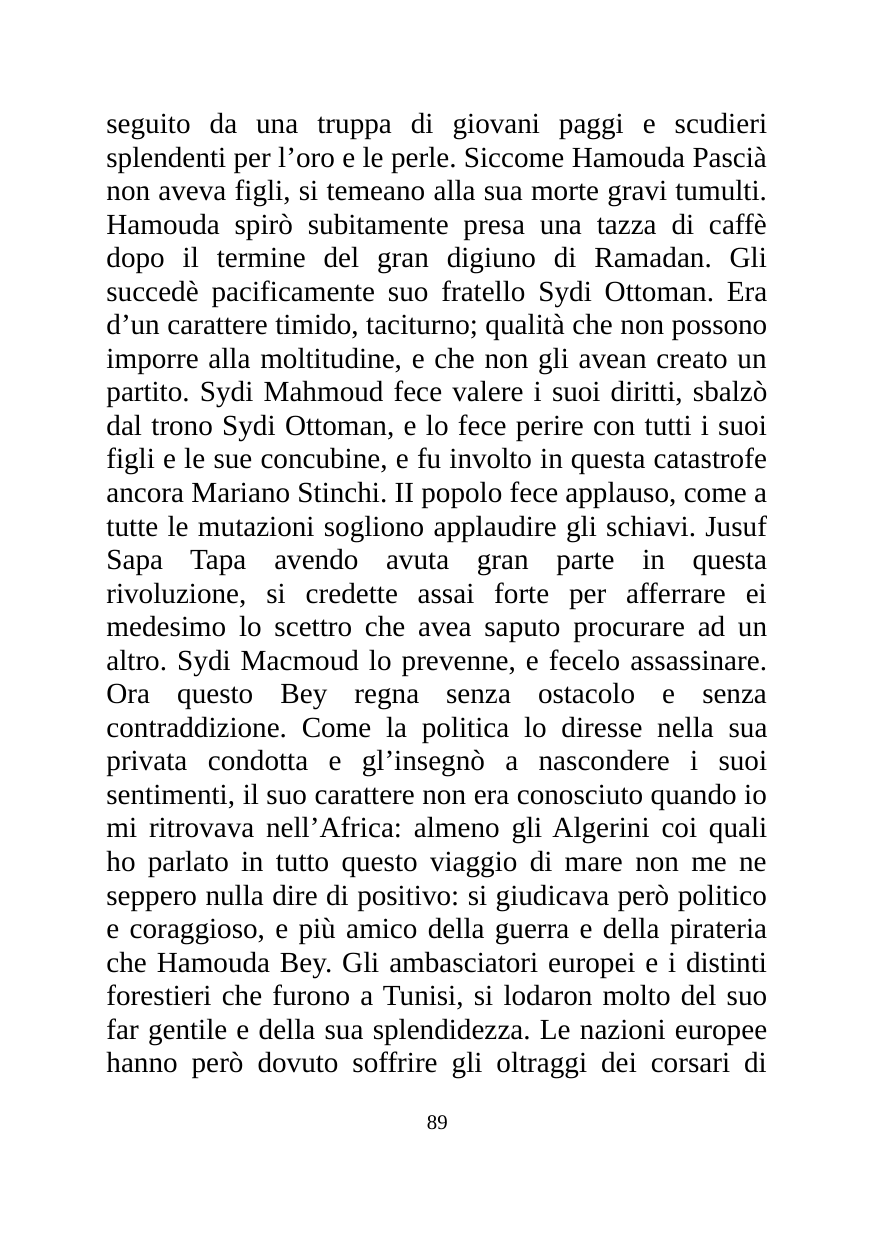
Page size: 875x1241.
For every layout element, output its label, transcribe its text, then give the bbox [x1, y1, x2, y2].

text seguito da una truppa di giovani paggi e scudieri splendenti per l’oro e le perle. Siccome Hamouda Pascià non aveva figli, si temeano alla sua morte gravi tumulti. Hamouda spirò subitamente presa una tazza di caffè dopo il termine del gran digiuno di Ramadan. Gli succedè pacificamente suo fratello Sydi Ottoman. Era d’un carattere timido, taciturno; qualità che non possono imporre alla moltitudine, e che non gli avean creato un partito. Sydi Mahmoud fece valere i suoi diritti, sbalzò dal trono Sydi Ottoman, e lo fece perire con tutti i suoi figli e le sue concubine, e fu involto in questa catastrofe ancora Mariano Stinchi. II popolo fece applauso, come a tutte le mutazioni sogliono applaudire gli schiavi. Jusuf Sapa Tapa avendo avuta gran parte in questa rivoluzione, si credette assai forte per afferrare ei medesimo lo scettro che avea saputo procurare ad un altro. Sydi Macmoud lo prevenne, e fecelo assassinare. Ora questo Bey regna senza ostacolo e senza contraddizione. Come la politica lo diresse nella sua privata condotta e gl’insegnò a nascondere i suoi sentimenti, il suo carattere non era conosciuto quando io mi ritrovava nell’Africa: almeno gli Algerini coi quali ho parlato in tutto questo viaggio di mare non me ne seppero nulla dire di positivo: si giudicava però politico e coraggioso, e più amico della guerra e della pirateria che Hamouda Bey. Gli ambasciatori europei e i distinti forestieri che furono a Tunisi, si lodaron molto del suo far gentile e della sua splendidezza. Le nazioni europee hanno però dovuto soffrire gli oltraggi dei corsari di [106, 106, 768, 1079]
